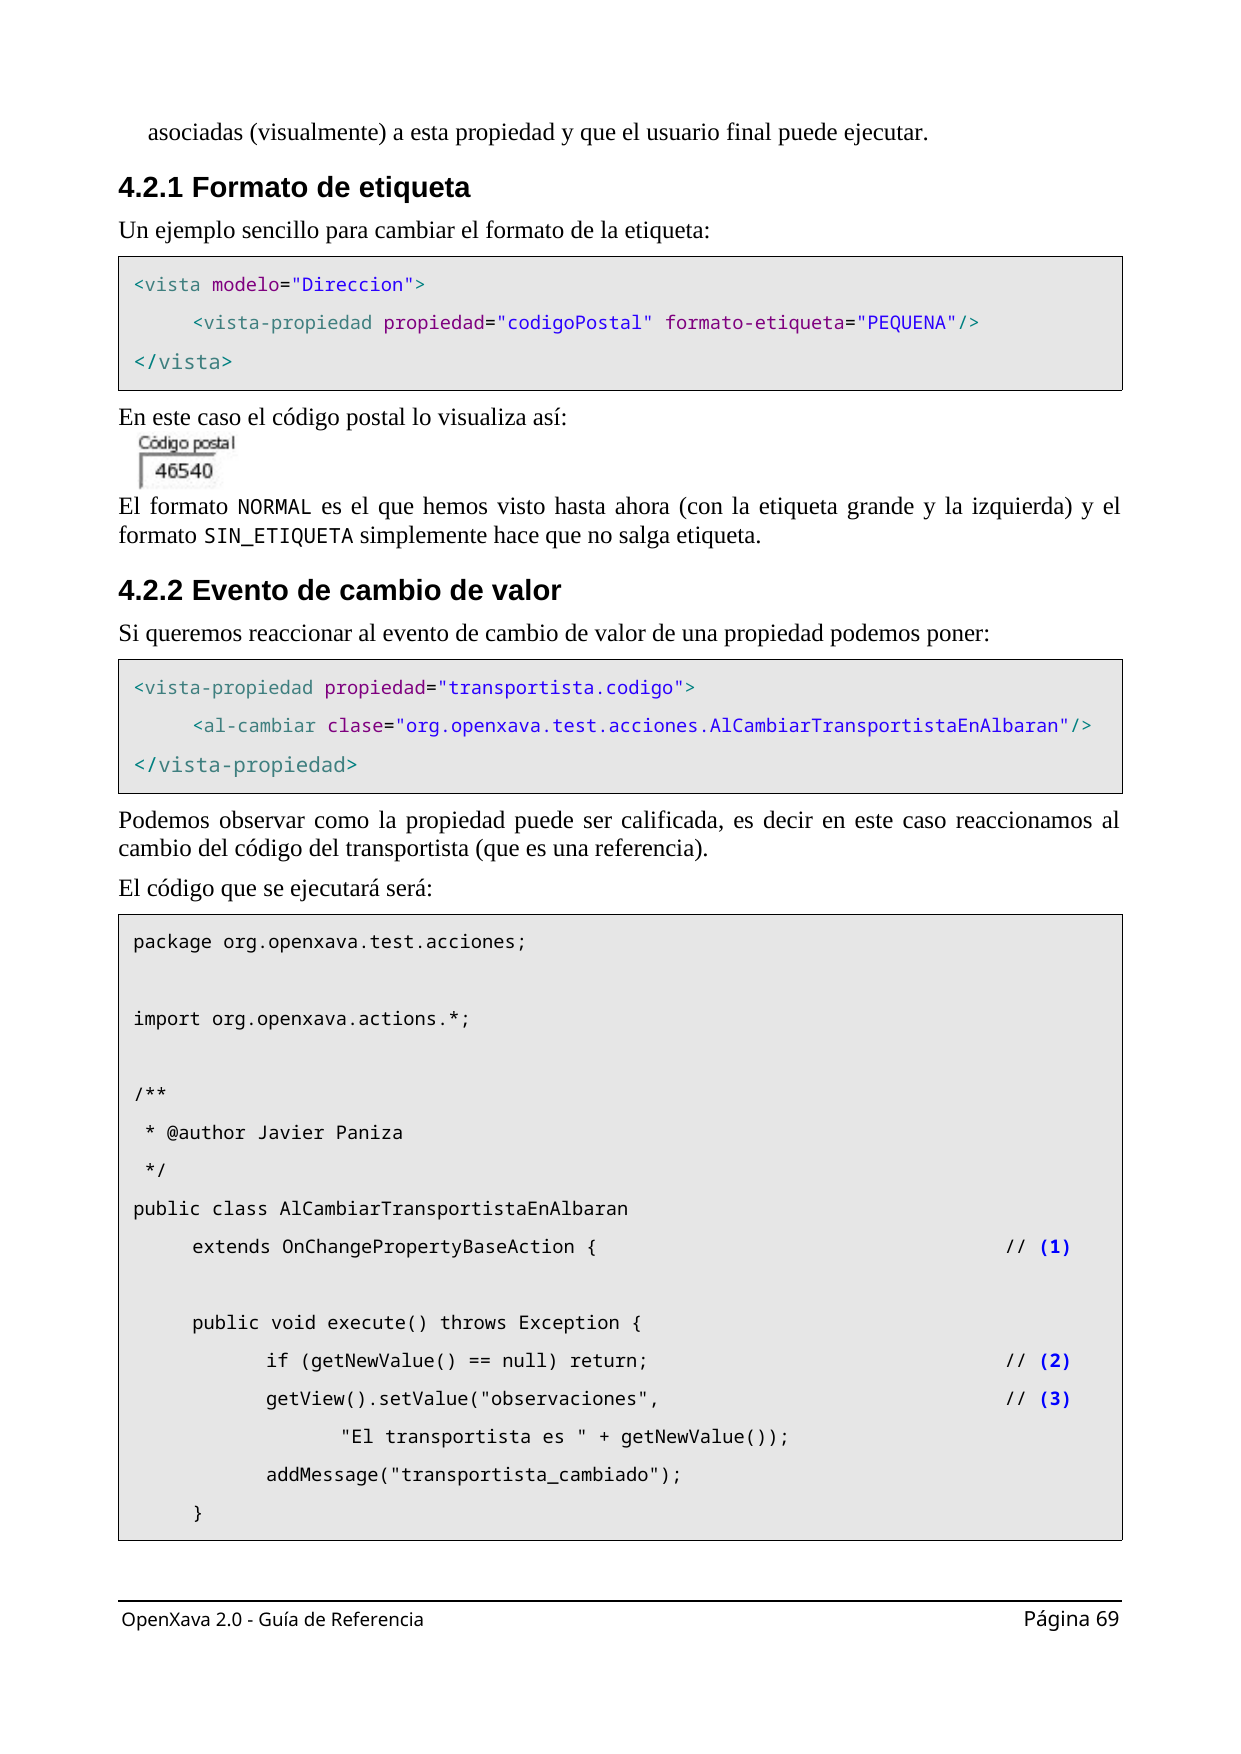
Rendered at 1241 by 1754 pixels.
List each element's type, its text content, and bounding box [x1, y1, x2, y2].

text El código que se ejecutará será: [118, 874, 1122, 902]
text </vista-propiedad> [119, 735, 1122, 793]
text /** [119, 1066, 1122, 1104]
text <vista-propiedad propiedad="codigoPostal" formato-etiqueta="PEQUENA"/> [119, 294, 1122, 332]
text } [119, 1484, 1122, 1540]
text </vista> [119, 332, 1122, 390]
text Podemos observar como la propiedad puede ser calificada, es decir en este caso reaccionamos al cambio del código del transportista (que es una referencia). [118, 806, 1122, 861]
subtitle Evento de cambio de valor [118, 574, 1122, 607]
text if (getNewValue() == null) return; // (2) [119, 1332, 1122, 1370]
text "El transportista es " + getNewValue()); [119, 1408, 1122, 1446]
text */ [119, 1142, 1122, 1180]
list asociadas (visualmente) a esta propiedad y que el usuario final puede ejecutar. [118, 118, 1122, 146]
text package org.openxava.test.acciones; [119, 915, 1122, 952]
text public class AlCambiarTransportistaEnAlbaran [119, 1180, 1122, 1218]
text <vista modelo="Direccion"> [119, 257, 1122, 294]
text getView().setValue("observaciones", // (3) [119, 1370, 1122, 1408]
picture [136, 431, 240, 493]
text public void execute() throws Exception { [119, 1294, 1122, 1332]
text addMessage("transportista_cambiado"); [119, 1446, 1122, 1484]
text extends OnChangePropertyBaseAction { // (1) [119, 1218, 1122, 1256]
text import org.openxava.actions.*; [119, 990, 1122, 1028]
text * @author Javier Paniza [119, 1104, 1122, 1142]
text En este caso el código postal lo visualiza así: [118, 403, 1122, 431]
text <al-cambiar clase="org.openxava.test.acciones.AlCambiarTransportistaEnAlbaran"/> [119, 697, 1122, 735]
text <vista-propiedad propiedad="transportista.codigo"> [119, 660, 1122, 697]
text Si queremos reaccionar al evento de cambio de valor de una propiedad podemos poner: [118, 619, 1122, 647]
text Un ejemplo sencillo para cambiar el formato de la etiqueta: [118, 216, 1122, 244]
subtitle Formato de etiqueta [118, 171, 1122, 203]
text El formato NORMAL es el que hemos visto hasta ahora (con la etiqueta grande y la izquierda) y el formato SIN_ETIQUETA simplemente hace que no salga etiqueta. [118, 493, 1122, 549]
